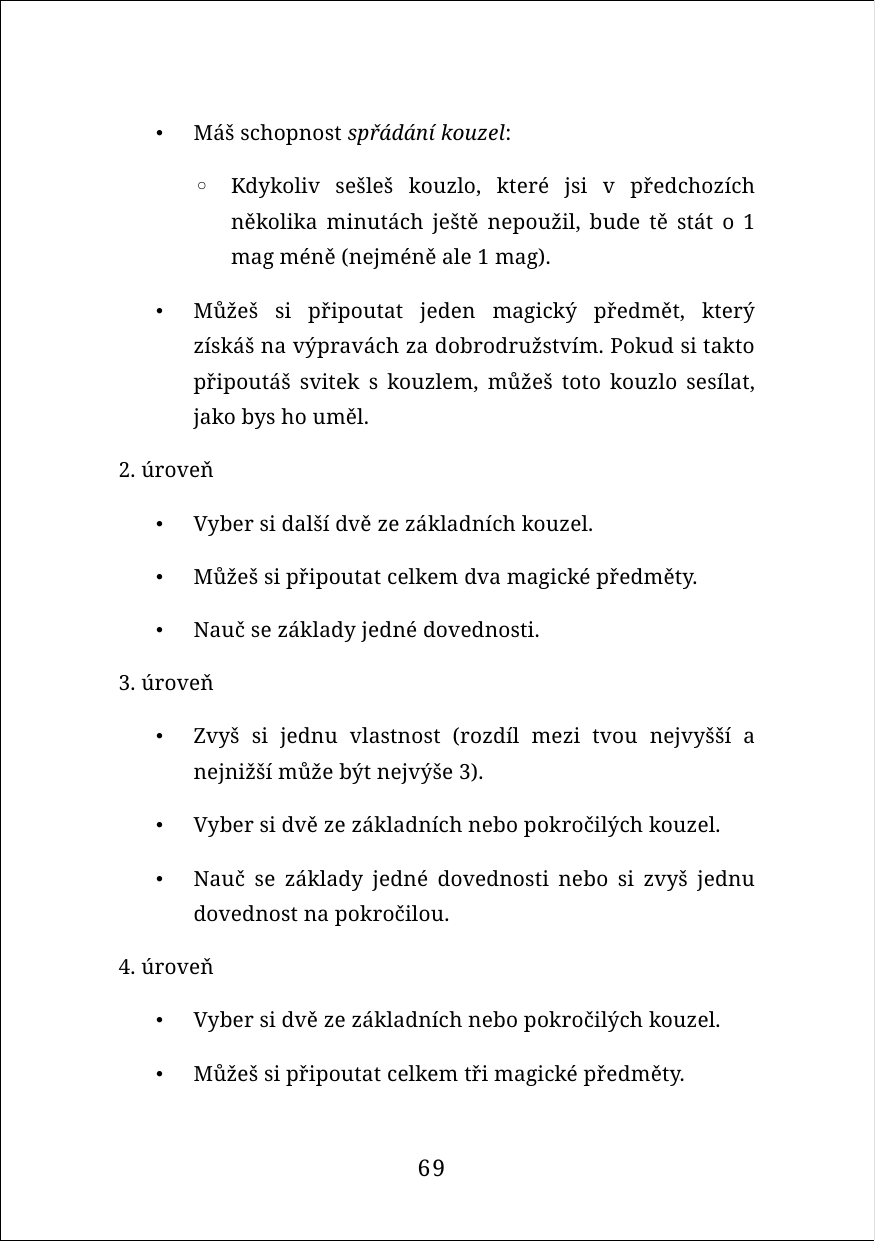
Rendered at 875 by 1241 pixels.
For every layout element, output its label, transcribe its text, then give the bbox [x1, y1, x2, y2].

text 4. úroveň [118, 952, 756, 981]
list Vyber si další dvě ze základních kouzel. [156, 509, 756, 537]
list Vyber si dvě ze základních nebo pokročilých kouzel. [156, 1006, 756, 1034]
list Můžeš si připoutat celkem tři magické předměty. [156, 1059, 756, 1087]
list Nauč se základy jedné dovednosti nebo si zvyš jednu dovednost na pokročilou. [156, 864, 756, 928]
list Můžeš si připoutat celkem dva magické předměty. [156, 562, 756, 590]
list Vyber si dvě ze základních nebo pokročilých kouzel. [156, 810, 756, 839]
list Zvyš si jednu vlastnost (rozdíl mezi tvou nejvyšší a nejnižší může být nejvýše 3). [156, 722, 756, 786]
list Kdykoliv sešleš kouzlo, které jsi v předchozích několika minutách ještě nepoužil, bude tě stát o 1 mag méně (nejméně ale 1 mag). [193, 171, 756, 271]
list Nauč se základy jedné dovednosti. [156, 615, 756, 644]
list Můžeš si připoutat jeden magický předmět, který získáš na výpravách za dobrodružstvím. Pokud si takto připoutáš svitek s kouzlem, můžeš toto kouzlo sesílat, jako bys ho uměl. [156, 296, 756, 431]
text 2. úroveň [118, 456, 756, 484]
text 3. úroveň [118, 668, 756, 697]
list Máš schopnost spřádání kouzel: [156, 118, 756, 147]
